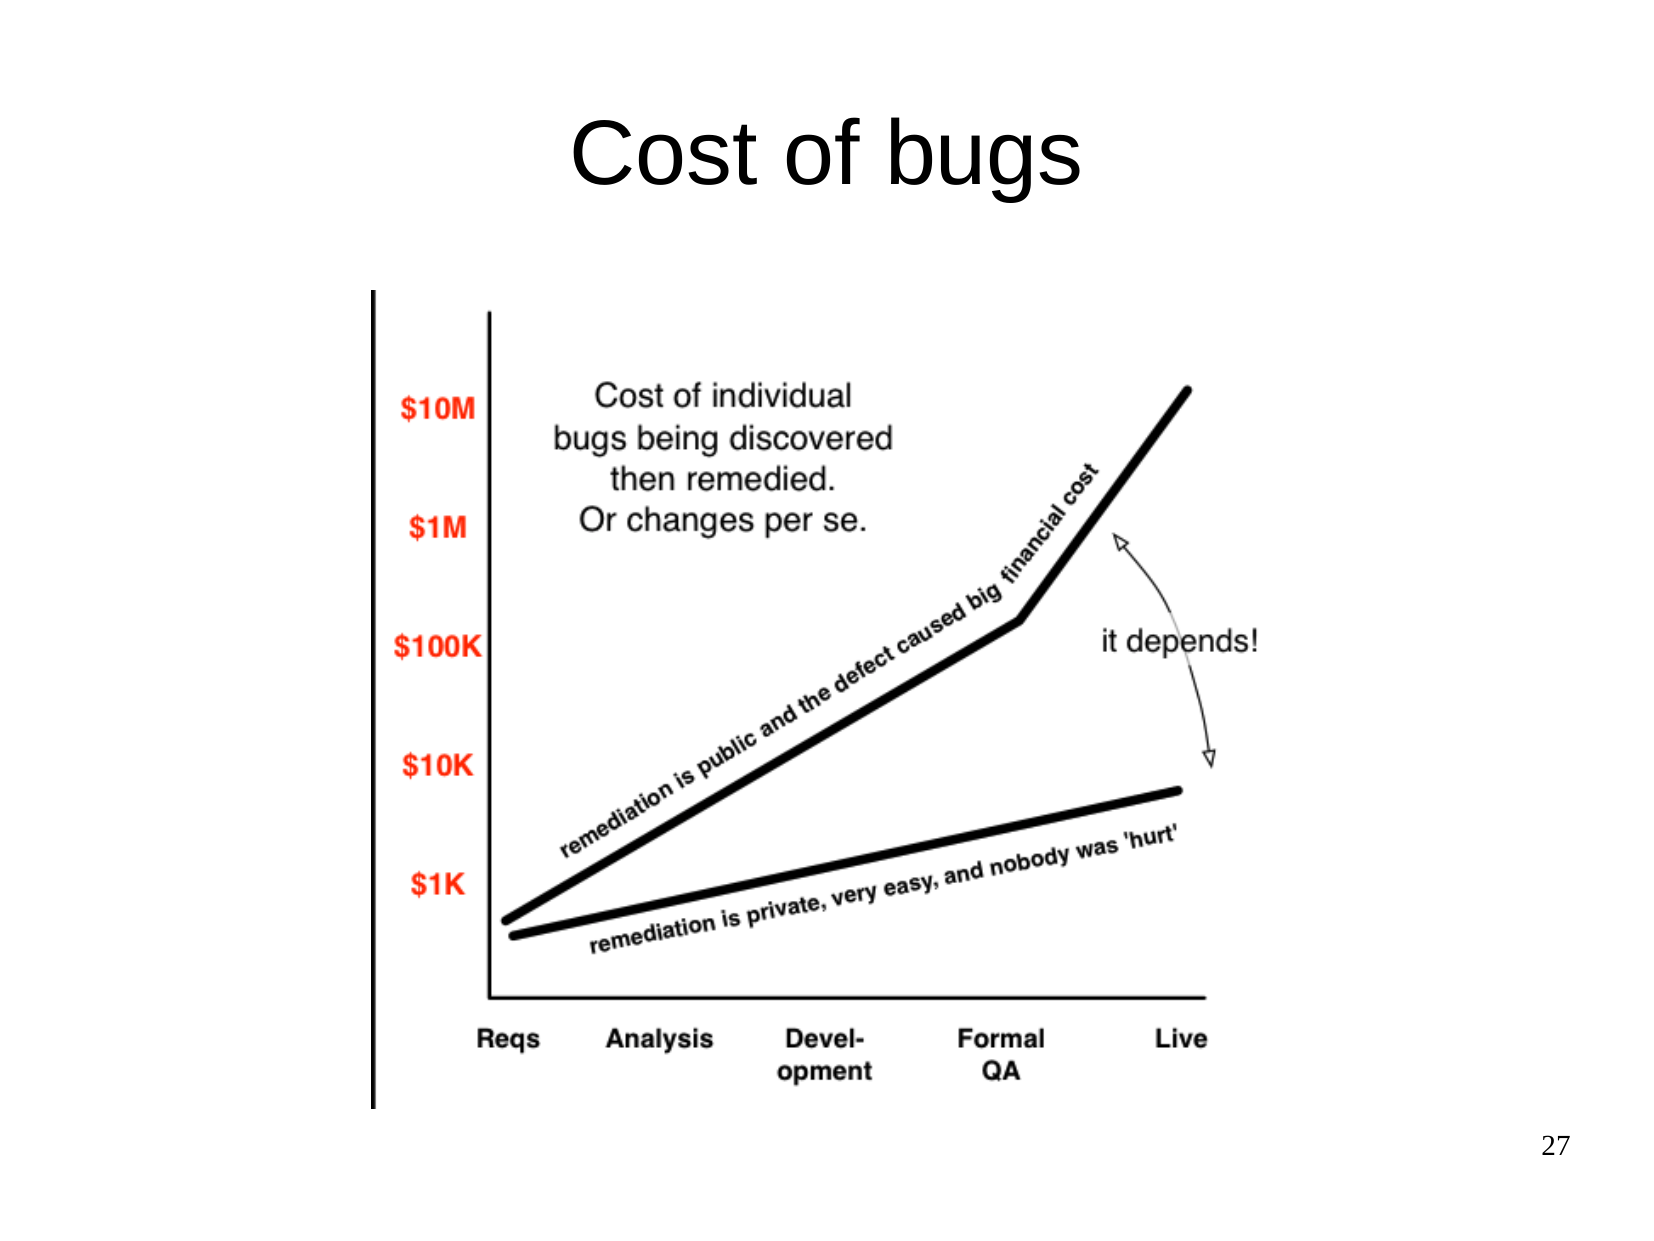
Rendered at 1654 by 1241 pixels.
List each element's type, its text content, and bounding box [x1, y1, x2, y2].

picture [371, 290, 1282, 1109]
title Cost of bugs [82, 49, 1571, 257]
